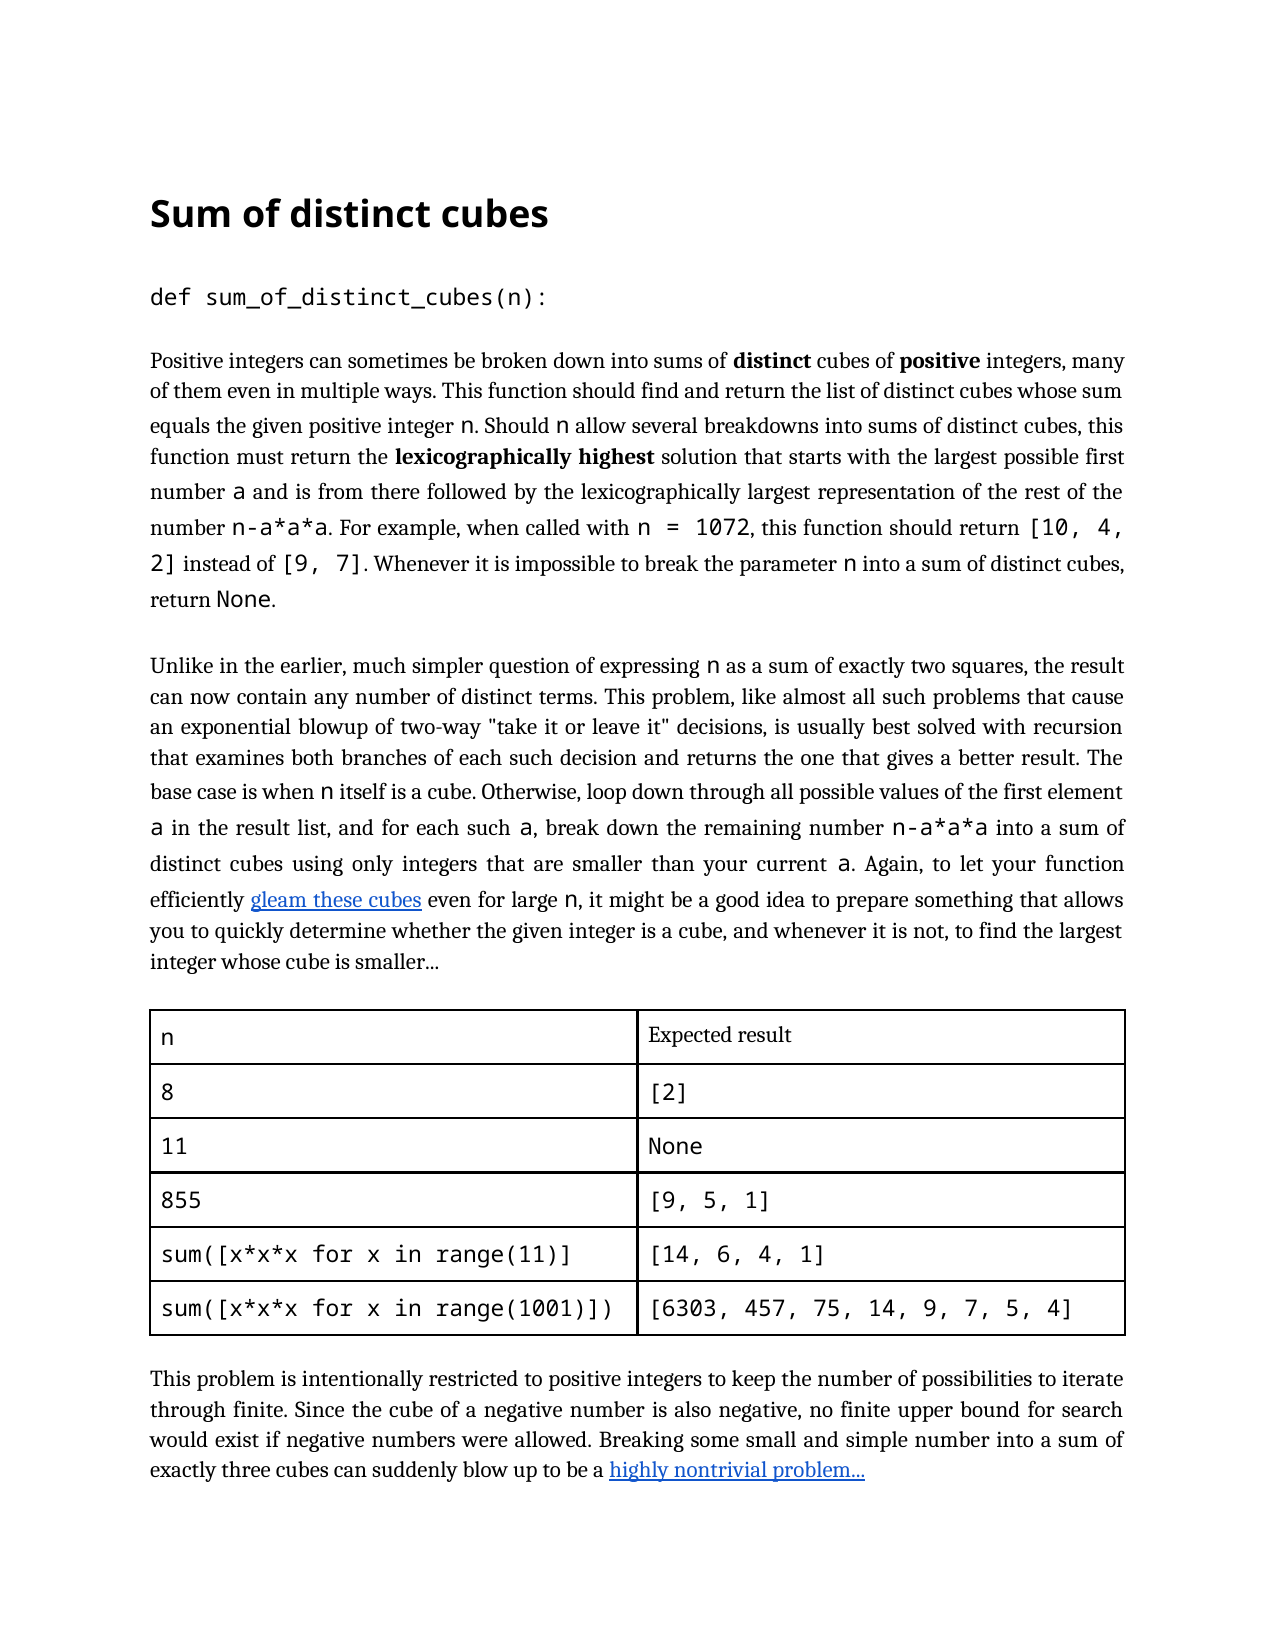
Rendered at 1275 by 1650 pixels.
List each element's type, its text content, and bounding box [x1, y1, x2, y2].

table_cell None [639, 1119, 1124, 1171]
text Positive integers can sometimes be broken down into sums of distinct cubes of positive integers, many of them even in multiple ways. This function should find and return the list of distinct cubes whose sum equals the given positive integer n. Should n allow several breakdowns into sums of distinct cubes, this function must return the lexicographically highest solution that starts with the largest possible first number a and is from there followed by the lexicographically largest representation of the rest of the number n-a*a*a. For example, when called with n = 1072, this function should return [10, 4, 2] instead of [9, 7]. Whenever it is impossible to break the parameter n into a sum of distinct cubes, return None. [150, 347, 1125, 614]
table_cell sum([x*x*x for x in range(1001)]) [151, 1282, 636, 1334]
text def sum_of_distinct_cubes(n): [150, 281, 1125, 312]
table_cell [9, 5, 1] [639, 1174, 1124, 1226]
table_cell 855 [151, 1174, 636, 1226]
table_cell [6303, 457, 75, 14, 9, 7, 5, 4] [639, 1282, 1124, 1334]
table_cell [14, 6, 4, 1] [639, 1228, 1124, 1280]
table_cell [2] [639, 1065, 1124, 1117]
table_cell 8 [151, 1065, 636, 1117]
table_header Expected result [639, 1011, 1124, 1063]
subtitle Sum of distinct cubes [150, 187, 1125, 238]
table_header n [151, 1011, 636, 1063]
text This problem is intentionally restricted to positive integers to keep the number of possibilities to iterate through finite. Since the cube of a negative number is also negative, no finite upper bound for search would exist if negative numbers were allowed. Breaking some small and simple number into a sum of exactly three cubes can suddenly blow up to be a highly nontrivial problem... [150, 1366, 1125, 1483]
table_cell sum([x*x*x for x in range(11)] [151, 1228, 636, 1280]
table_cell 11 [151, 1119, 636, 1171]
text Unlike in the earlier, much simpler question of expressing n as a sum of exactly two squares, the result can now contain any number of distinct terms. This problem, like almost all such problems that cause an exponential blowup of two-way "take it or leave it" decisions, is usually best solved with recursion that examines both branches of each such decision and returns the one that gives a better result. The base case is when n itself is a cube. Otherwise, loop down through all possible values of the first element a in the result list, and for each such a, break down the remaining number n-a*a*a into a sum of distinct cubes using only integers that are smaller than your current a. Again, to let your function efficiently gleam these cubes even for large n, it might be a good idea to prepare something that allows you to quickly determine whether the given integer is a cube, and whenever it is not, to find the largest integer whose cube is smaller... [150, 649, 1125, 975]
